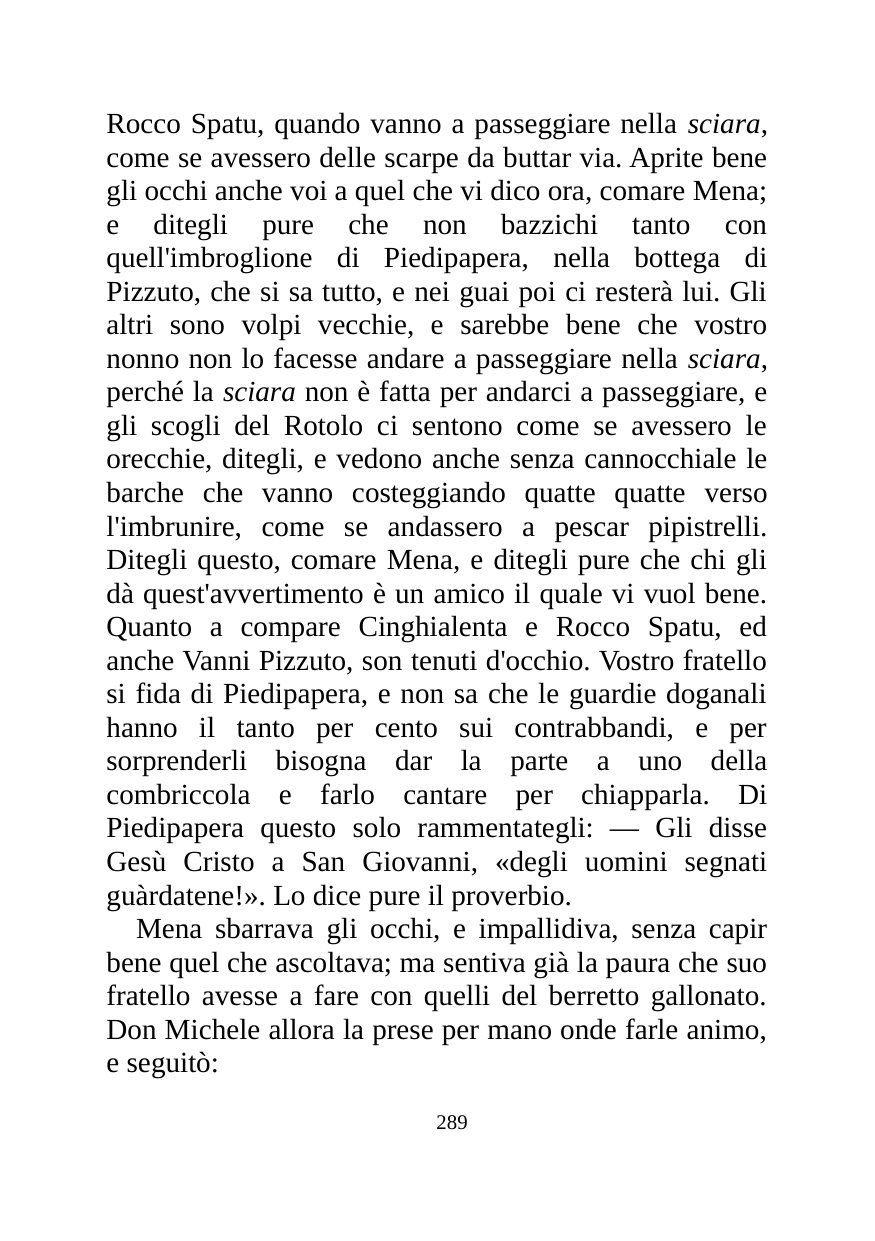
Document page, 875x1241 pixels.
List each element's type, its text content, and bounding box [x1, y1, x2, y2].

text Rocco Spatu, quando vanno a passeggiare nella sciara, come se avessero delle scarpe da buttar via. Aprite bene gli occhi anche voi a quel che vi dico ora, comare Mena; e ditegli pure che non bazzichi tanto con quell'imbroglione di Piedipapera, nella bottega di Pizzuto, che si sa tutto, e nei guai poi ci resterà lui. Gli altri sono volpi vecchie, e sarebbe bene che vostro nonno non lo facesse andare a passeggiare nella sciara, perché la sciara non è fatta per andarci a passeggiare, e gli scogli del Rotolo ci sentono come se avessero le orecchie, ditegli, e vedono anche senza cannocchiale le barche che vanno costeggiando quatte quatte verso l'imbrunire, come se andassero a pescar pipistrelli. Ditegli questo, comare Mena, e ditegli pure che chi gli dà quest'avvertimento è un amico il quale vi vuol bene. Quanto a compare Cinghialenta e Rocco Spatu, ed anche Vanni Pizzuto, son tenuti d'occhio. Vostro fratello si fida di Piedipapera, e non sa che le guardie doganali hanno il tanto per cento sui contrabbandi, e per sorprenderli bisogna dar la parte a uno della combriccola e farlo cantare per chiapparla. Di Piedipapera questo solo rammentategli: — Gli disse Gesù Cristo a San Giovanni, «degli uomini segnati guàrdatene!». Lo dice pure il proverbio. [106, 106, 768, 911]
text Mena sbarrava gli occhi, e impallidiva, senza capir bene quel che ascoltava; ma sentiva già la paura che suo fratello avesse a fare con quelli del berretto gallonato. Don Michele allora la prese per mano onde farle animo, e seguitò: [106, 911, 768, 1079]
